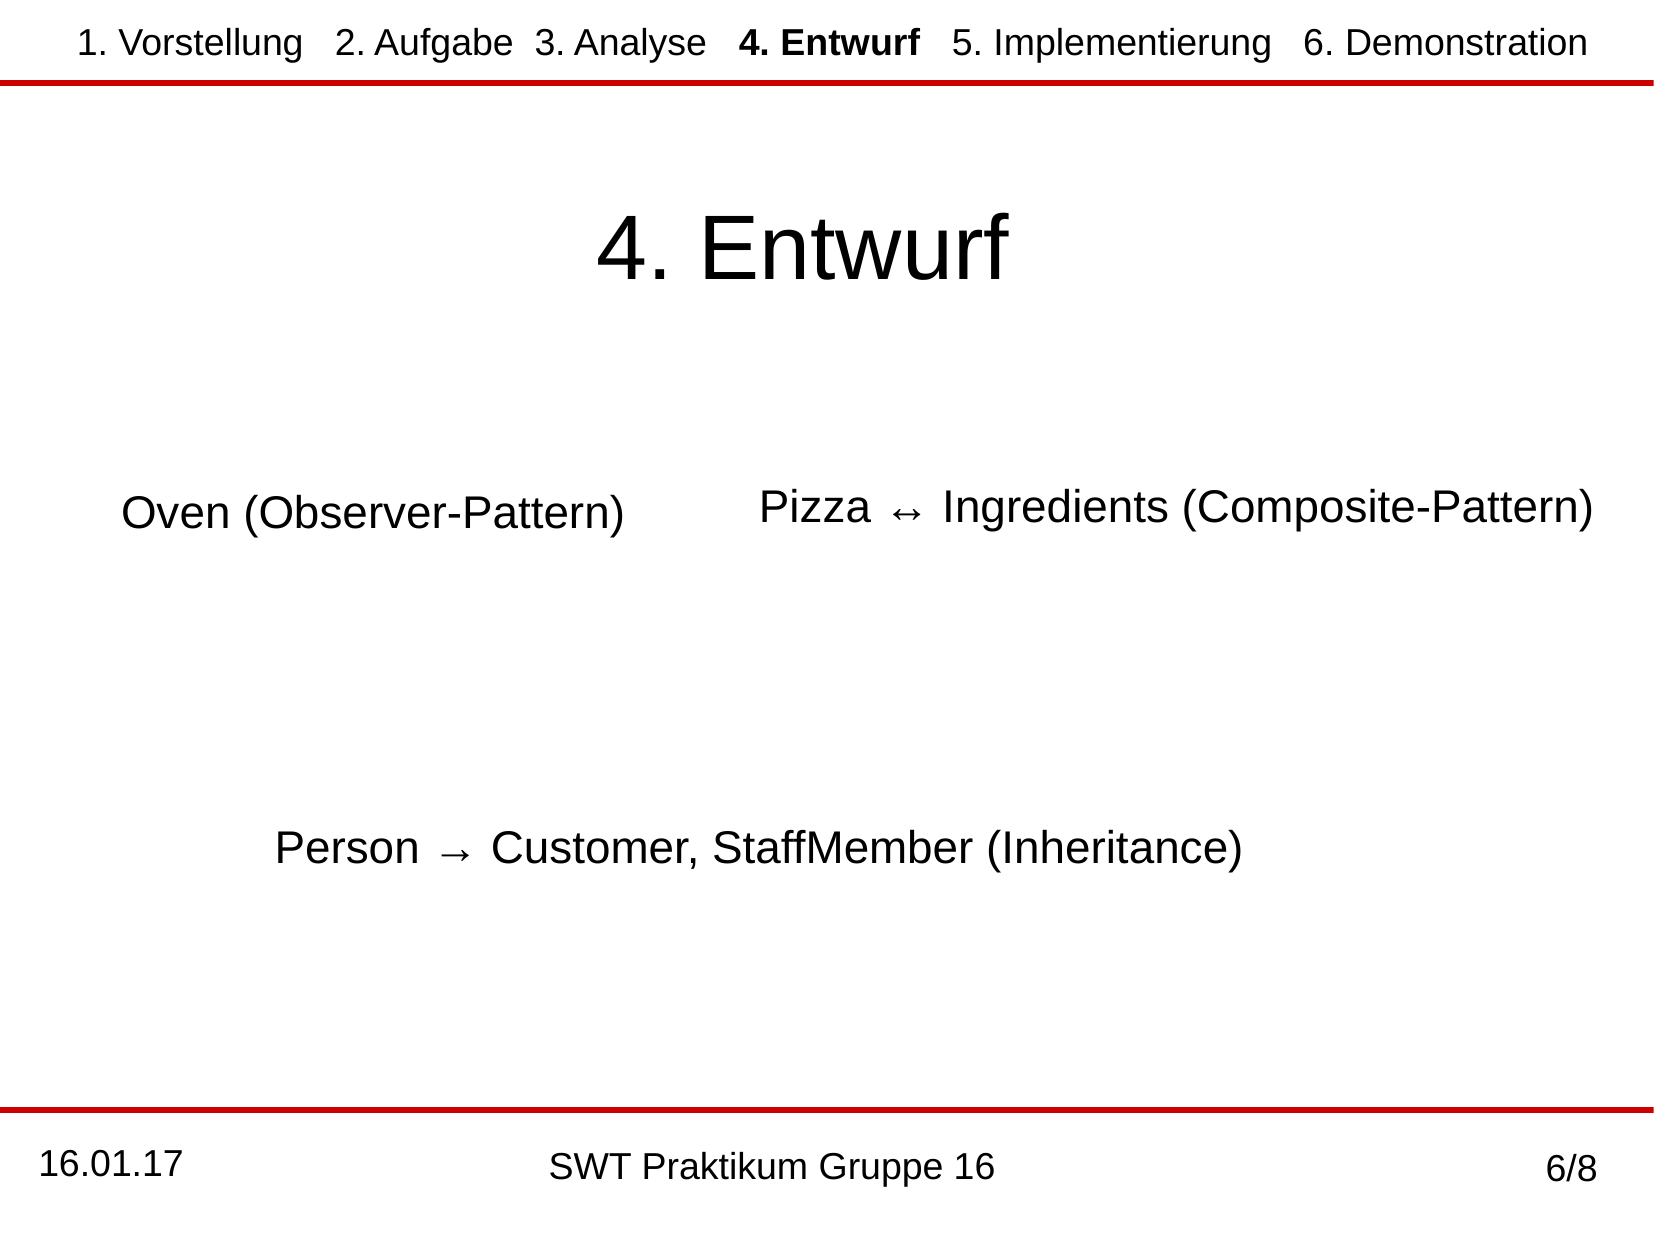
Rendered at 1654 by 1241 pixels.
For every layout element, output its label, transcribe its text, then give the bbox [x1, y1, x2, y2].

text_box Person → Customer, StaffMember (Inheritance) [259, 814, 1323, 983]
text_box 1. Vorstellung 2. Aufgabe 3. Analyse 4. Entwurf 5. Implementierung 6. Demonstration [35, 14, 1630, 71]
text_box Oven (Observer-Pattern) [106, 479, 733, 621]
text_box Pizza ↔ Ingredients (Composite-Pattern) [744, 473, 1654, 693]
title 4. Entwurf [59, 143, 1548, 351]
